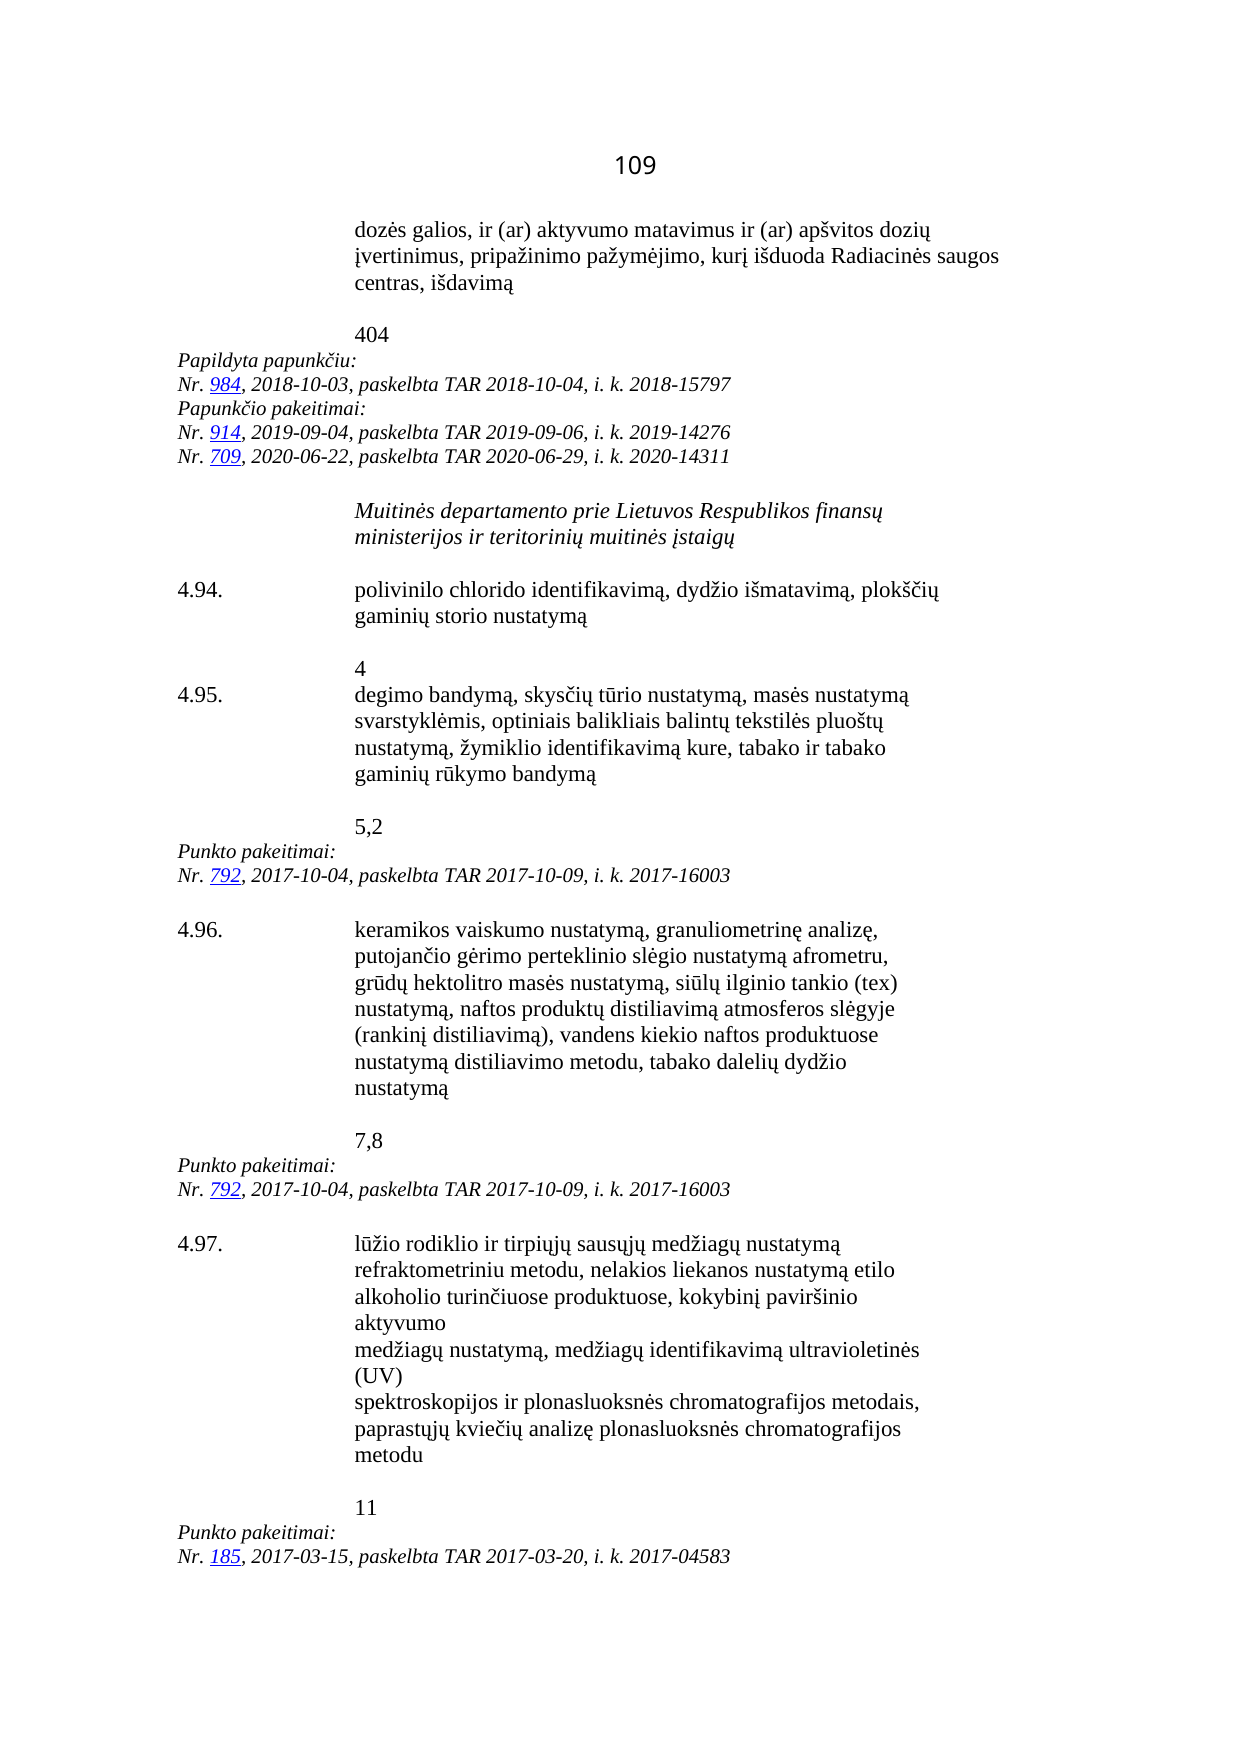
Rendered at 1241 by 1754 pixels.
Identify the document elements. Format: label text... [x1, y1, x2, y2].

text nustatymą, naftos produktų distiliavimą atmosferos slėgyje [354, 995, 945, 1022]
text spektroskopijos ir plonasluoksnės chromatografijos metodais, [354, 1388, 945, 1415]
text Papildyta papunkčiu: [177, 348, 1093, 372]
text 4.94. polivinilo chlorido identifikavimą, dydžio išmatavimą, plokščių [177, 576, 945, 602]
text Nr. 185, 2017-03-15, paskelbta TAR 2017-03-20, i. k. 2017-04583 [177, 1544, 1093, 1568]
text Muitinės departamento prie Lietuvos Respublikos finansų ministerijos ir teritorinių muitinės įstaigų [354, 497, 945, 576]
text Nr. 792, 2017-10-04, paskelbta TAR 2017-10-09, i. k. 2017-16003 [177, 1177, 1093, 1201]
text gaminių rūkymo bandymą 5,2 [354, 760, 945, 839]
text Papunkčio pakeitimai: [177, 396, 1093, 420]
text Punkto pakeitimai: [177, 1153, 1093, 1177]
text 4.95. degimo bandymą, skysčių tūrio nustatymą, masės nustatymą [177, 681, 945, 707]
text refraktometriniu metodu, nelakios liekanos nustatymą etilo [354, 1257, 945, 1283]
text paprastųjų kviečių analizę plonasluoksnės chromatografijos [354, 1415, 945, 1441]
text medžiagų nustatymą, medžiagų identifikavimą ultravioletinės (UV) [354, 1336, 945, 1388]
text grūdų hektolitro masės nustatymą, siūlų ilginio tankio (tex) [354, 969, 945, 995]
text nustatymą 7,8 [354, 1074, 945, 1153]
text svarstyklėmis, optiniais balikliais balintų tekstilės pluoštų [354, 707, 945, 734]
text 4.97. lūžio rodiklio ir tirpiųjų sausųjų medžiagų nustatymą [177, 1230, 945, 1257]
text dozės galios, ir (ar) aktyvumo matavimus ir (ar) apšvitos dozių įvertinimus, pripažinimo pažymėjimo, kurį išduoda Radiacinės saugos centras, išdavimą 404 [177, 216, 1004, 348]
text Nr. 709, 2020-06-22, paskelbta TAR 2020-06-29, i. k. 2020-14311 [177, 444, 1093, 468]
text Punkto pakeitimai: [177, 1520, 1093, 1544]
text Nr. 984, 2018-10-03, paskelbta TAR 2018-10-04, i. k. 2018-15797 [177, 372, 1093, 396]
text nustatymą, žymiklio identifikavimą kure, tabako ir tabako [354, 734, 945, 760]
text 4.96. keramikos vaiskumo nustatymą, granuliometrinę analizę, [177, 916, 945, 942]
text Nr. 792, 2017-10-04, paskelbta TAR 2017-10-09, i. k. 2017-16003 [177, 863, 1093, 887]
text gaminių storio nustatymą 4 [354, 602, 945, 681]
text nustatymą distiliavimo metodu, tabako dalelių dydžio [354, 1048, 945, 1074]
text metodu 11 [354, 1441, 945, 1520]
text Nr. 914, 2019-09-04, paskelbta TAR 2019-09-06, i. k. 2019-14276 [177, 420, 1093, 444]
text Punkto pakeitimai: [177, 839, 1093, 863]
text (rankinį distiliavimą), vandens kiekio naftos produktuose [354, 1022, 945, 1048]
text alkoholio turinčiuose produktuose, kokybinį paviršinio aktyvumo [354, 1283, 945, 1336]
text putojančio gėrimo perteklinio slėgio nustatymą afrometru, [354, 942, 945, 969]
